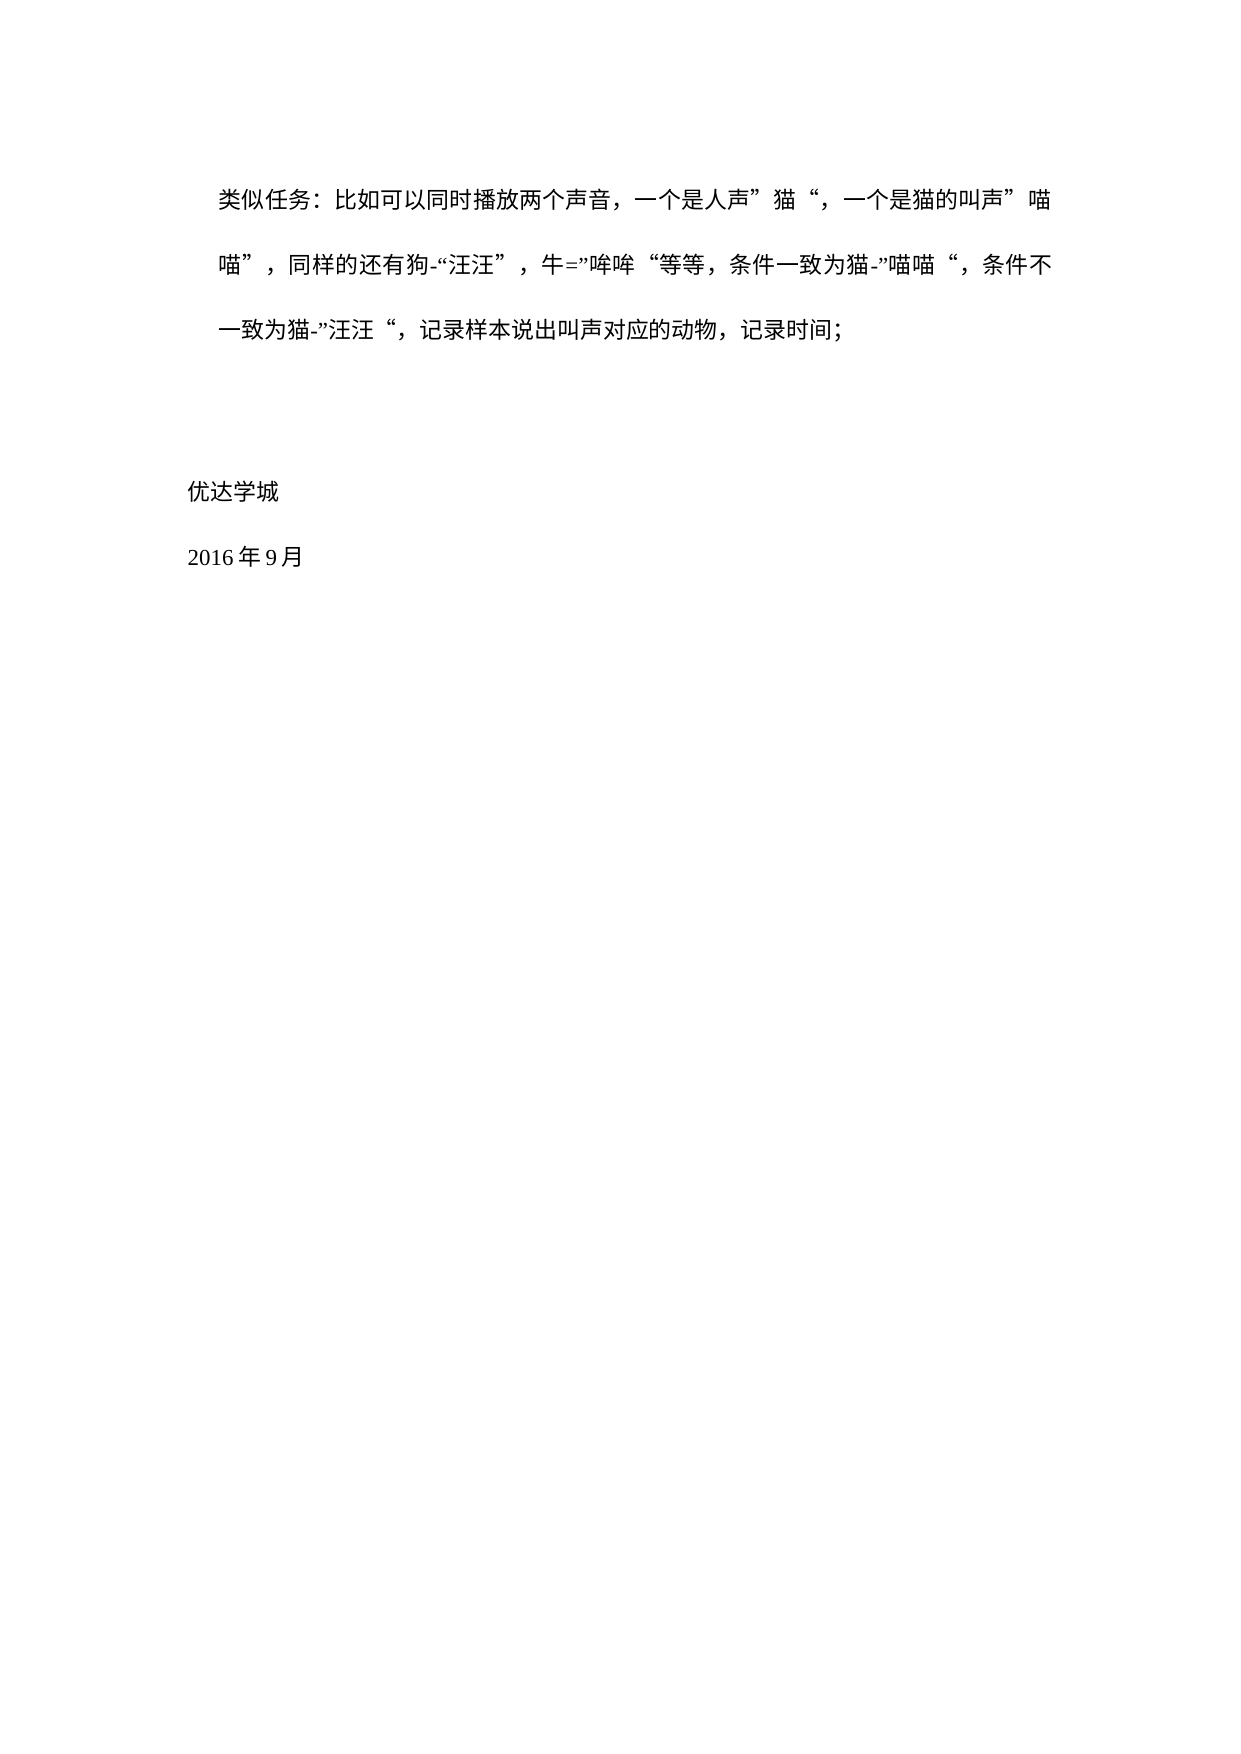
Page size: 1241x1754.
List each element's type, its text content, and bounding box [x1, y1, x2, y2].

list 类似任务：比如可以同时播放两个声音，一个是人声”猫“，一个是猫的叫声”喵喵”，同样的还有狗-“汪汪”，牛=”哞哞“等等，条件一致为猫-”喵喵“，条件不一致为猫-”汪汪“，记录样本说出叫声对应的动物，记录时间； [187, 162, 1053, 357]
text 优达学城 [187, 454, 1053, 519]
text 2016年9月 [187, 519, 1053, 584]
